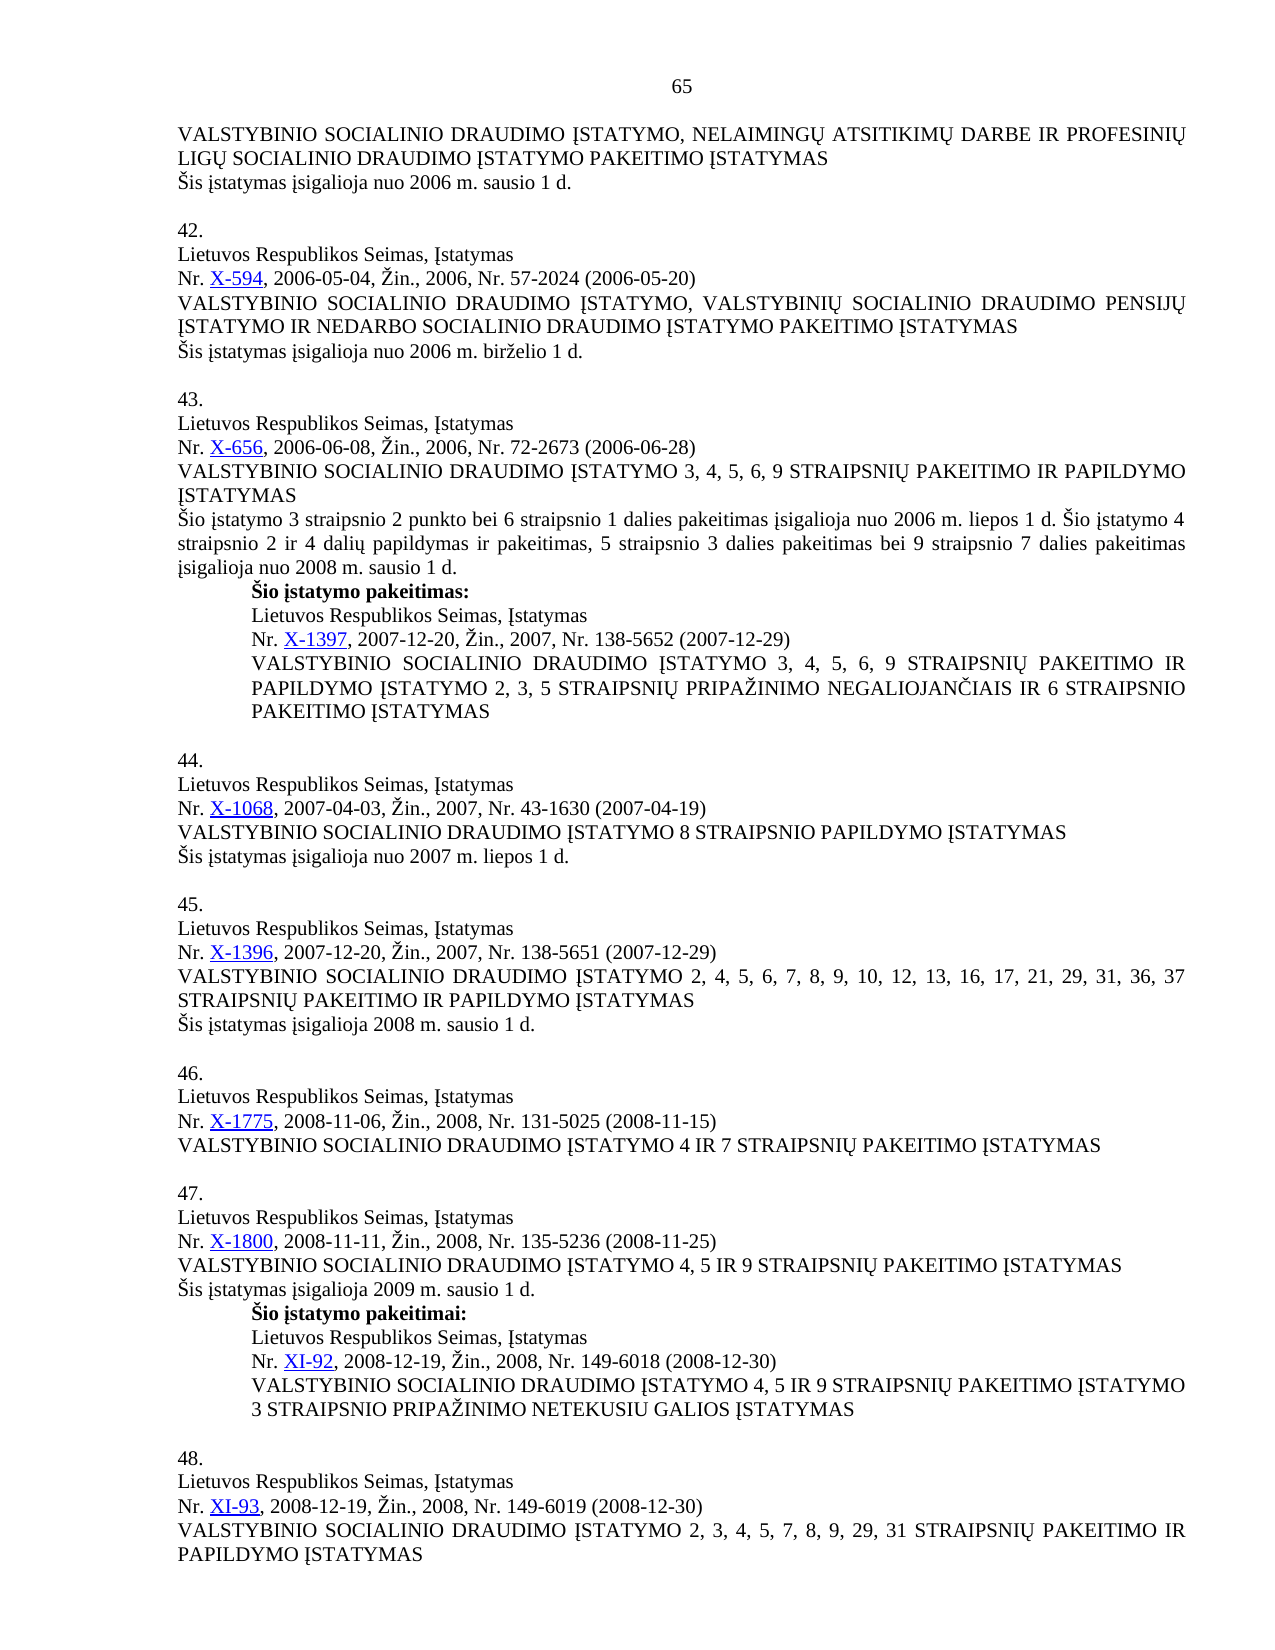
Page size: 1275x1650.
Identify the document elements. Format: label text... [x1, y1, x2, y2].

text Šis įstatymas įsigalioja nuo 2006 m. birželio 1 d. [177, 338, 1187, 363]
text Lietuvos Respublikos Seimas, Įstatymas [177, 1084, 1186, 1108]
text 48. [177, 1445, 1186, 1469]
text Šio įstatymo pakeitimas: [177, 579, 1186, 603]
text 44. [177, 748, 1187, 772]
text VALSTYBINIO SOCIALINIO DRAUDIMO ĮSTATYMO 4, 5 IR 9 STRAIPSNIŲ PAKEITIMO ĮSTATYMO 3 STRAIPSNIO PRIPAŽINIMO NETEKUSIU GALIOS ĮSTATYMAS [251, 1373, 1186, 1421]
text VALSTYBINIO SOCIALINIO DRAUDIMO ĮSTATYMO 2, 3, 4, 5, 7, 8, 9, 29, 31 STRAIPSNIŲ PAKEITIMO IR PAPILDYMO ĮSTATYMAS [177, 1518, 1186, 1566]
text Lietuvos Respublikos Seimas, Įstatymas [177, 1205, 1186, 1229]
text 43. [177, 387, 1187, 411]
text Šis įstatymas įsigalioja 2008 m. sausio 1 d. [177, 1012, 1187, 1036]
text Nr. XI-92, 2008-12-19, Žin., 2008, Nr. 149-6018 (2008-12-30) [177, 1349, 1186, 1373]
text VALSTYBINIO SOCIALINIO DRAUDIMO ĮSTATYMO, VALSTYBINIŲ SOCIALINIO DRAUDIMO PENSIJŲ ĮSTATYMO IR NEDARBO SOCIALINIO DRAUDIMO ĮSTATYMO PAKEITIMO ĮSTATYMAS [177, 290, 1187, 338]
text Šio įstatymo pakeitimai: [177, 1301, 1186, 1325]
text Šis įstatymas įsigalioja nuo 2006 m. sausio 1 d. [177, 170, 1187, 194]
text Nr. X-1775, 2008-11-06, Žin., 2008, Nr. 131-5025 (2008-11-15) [177, 1108, 1186, 1133]
text VALSTYBINIO SOCIALINIO DRAUDIMO ĮSTATYMO 3, 4, 5, 6, 9 STRAIPSNIŲ PAKEITIMO IR PAPILDYMO ĮSTATYMO 2, 3, 5 STRAIPSNIŲ PRIPAŽINIMO NEGALIOJANČIAIS IR 6 STRAIPSNIO PAKEITIMO ĮSTATYMAS [251, 651, 1186, 723]
text Nr. X-656, 2006-06-08, Žin., 2006, Nr. 72-2673 (2006-06-28) [177, 435, 1187, 459]
text 46. [177, 1060, 1186, 1084]
text VALSTYBINIO SOCIALINIO DRAUDIMO ĮSTATYMO, NELAIMINGŲ ATSITIKIMŲ DARBE IR PROFESINIŲ LIGŲ SOCIALINIO DRAUDIMO ĮSTATYMO PAKEITIMO ĮSTATYMAS [177, 122, 1187, 170]
text Nr. X-1396, 2007-12-20, Žin., 2007, Nr. 138-5651 (2007-12-29) [177, 940, 1187, 964]
text VALSTYBINIO SOCIALINIO DRAUDIMO ĮSTATYMO 4, 5 IR 9 STRAIPSNIŲ PAKEITIMO ĮSTATYMAS [177, 1253, 1186, 1277]
text VALSTYBINIO SOCIALINIO DRAUDIMO ĮSTATYMO 8 STRAIPSNIO PAPILDYMO ĮSTATYMAS [177, 820, 1187, 844]
text Šio įstatymo 3 straipsnio 2 punkto bei 6 straipsnio 1 dalies pakeitimas įsigalioja nuo 2006 m. liepos 1 d. Šio įstatymo 4 straipsnio 2 ir 4 dalių papildymas ir pakeitimas, 5 straipsnio 3 dalies pakeitimas bei 9 straipsnio 7 dalies pakeitimas įsigalioja nuo 2008 m. sausio 1 d. [177, 507, 1187, 579]
text Šis įstatymas įsigalioja nuo 2007 m. liepos 1 d. [177, 844, 1187, 868]
text Nr. XI-93, 2008-12-19, Žin., 2008, Nr. 149-6019 (2008-12-30) [177, 1493, 1186, 1518]
text Nr. X-594, 2006-05-04, Žin., 2006, Nr. 57-2024 (2006-05-20) [177, 266, 1187, 290]
text Šis įstatymas įsigalioja 2009 m. sausio 1 d. [177, 1277, 1186, 1301]
text VALSTYBINIO SOCIALINIO DRAUDIMO ĮSTATYMO 2, 4, 5, 6, 7, 8, 9, 10, 12, 13, 16, 17, 21, 29, 31, 36, 37 STRAIPSNIŲ PAKEITIMO IR PAPILDYMO ĮSTATYMAS [177, 964, 1187, 1012]
text Lietuvos Respublikos Seimas, Įstatymas [177, 916, 1187, 940]
text Lietuvos Respublikos Seimas, Įstatymas [177, 603, 1186, 627]
text Lietuvos Respublikos Seimas, Įstatymas [177, 772, 1187, 796]
text VALSTYBINIO SOCIALINIO DRAUDIMO ĮSTATYMO 4 IR 7 STRAIPSNIŲ PAKEITIMO ĮSTATYMAS [177, 1133, 1186, 1157]
text Nr. X-1800, 2008-11-11, Žin., 2008, Nr. 135-5236 (2008-11-25) [177, 1229, 1186, 1253]
text 42. [177, 218, 1187, 242]
text Lietuvos Respublikos Seimas, Įstatymas [177, 411, 1187, 435]
text 45. [177, 892, 1187, 916]
text VALSTYBINIO SOCIALINIO DRAUDIMO ĮSTATYMO 3, 4, 5, 6, 9 STRAIPSNIŲ PAKEITIMO IR PAPILDYMO ĮSTATYMAS [177, 459, 1187, 507]
text Lietuvos Respublikos Seimas, Įstatymas [177, 242, 1187, 266]
text Lietuvos Respublikos Seimas, Įstatymas [177, 1469, 1186, 1493]
text Nr. X-1068, 2007-04-03, Žin., 2007, Nr. 43-1630 (2007-04-19) [177, 796, 1187, 820]
text Lietuvos Respublikos Seimas, Įstatymas [177, 1325, 1186, 1349]
text Nr. X-1397, 2007-12-20, Žin., 2007, Nr. 138-5652 (2007-12-29) [177, 627, 1186, 651]
text 47. [177, 1181, 1186, 1205]
